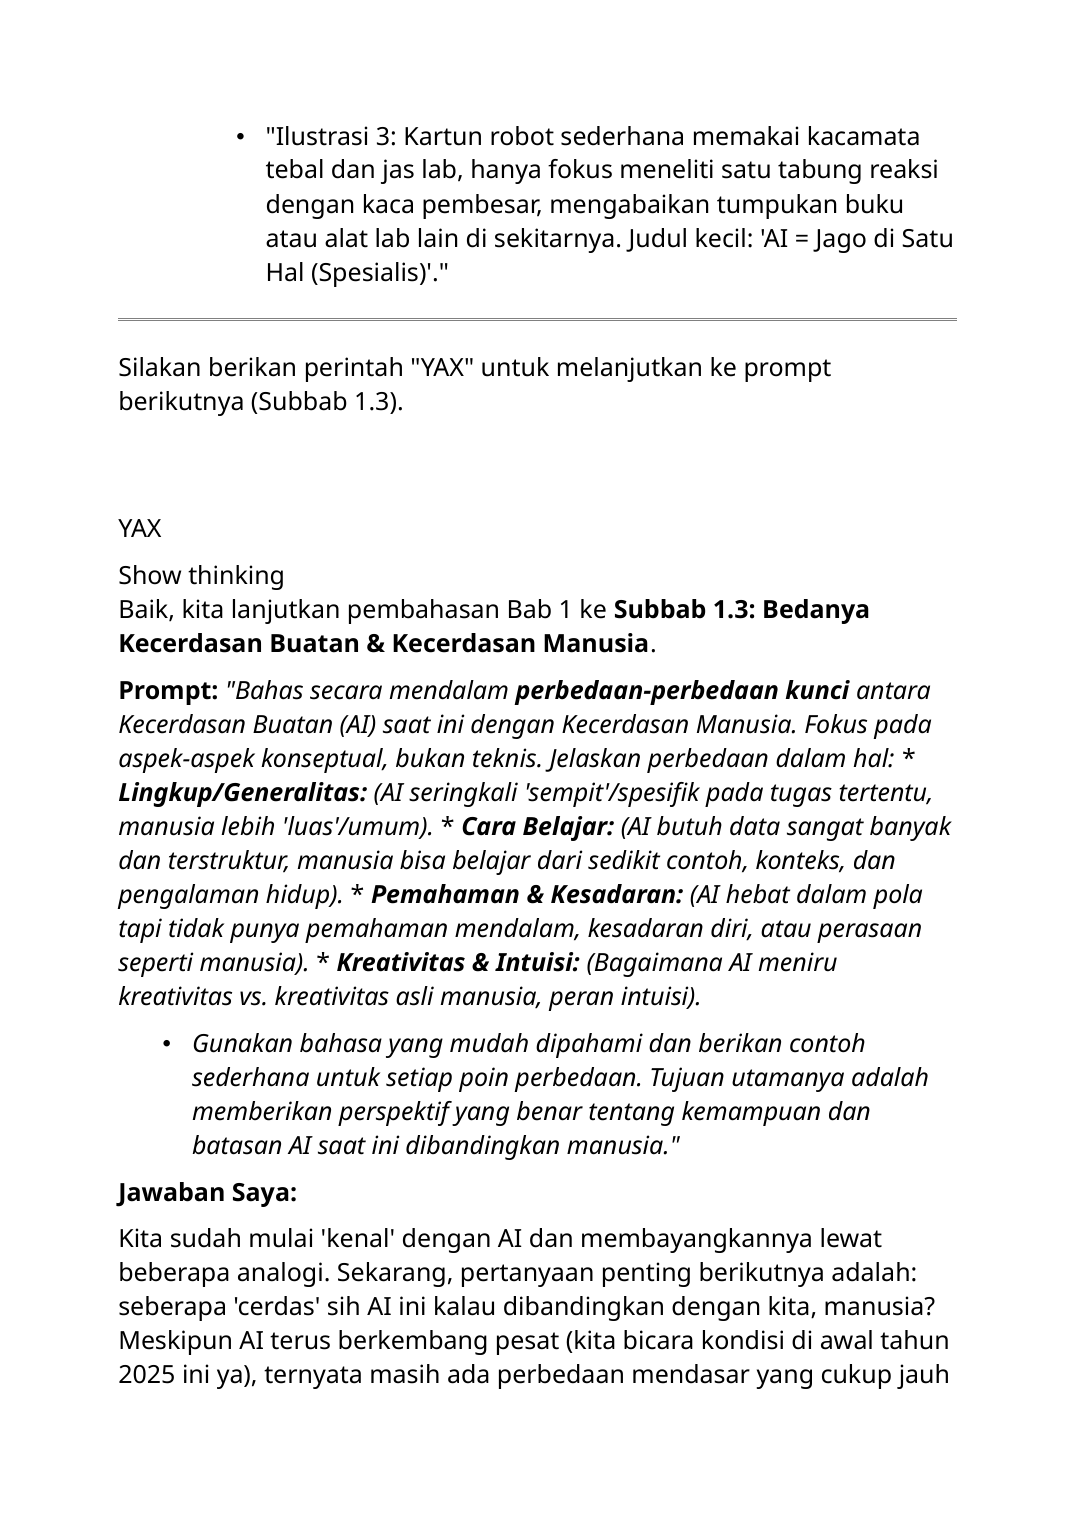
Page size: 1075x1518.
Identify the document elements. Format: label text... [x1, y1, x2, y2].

text Kita sudah mulai 'kenal' dengan AI dan membayangkannya lewat beberapa analogi. Sekarang, pertanyaan penting berikutnya adalah: seberapa 'cerdas' sih AI ini kalau dibandingkan dengan kita, manusia? Meskipun AI terus berkembang pesat (kita bicara kondisi di awal tahun 2025 ini ya), ternyata masih ada perbedaan mendasar yang cukup jauh [118, 1221, 957, 1391]
text YAX [118, 511, 957, 545]
text Baik, kita lanjutkan pembahasan Bab 1 ke Subbab 1.3: Bedanya Kecerdasan Buatan & Kecerdasan Manusia. [118, 592, 957, 660]
text Show thinking [118, 558, 957, 592]
text Prompt: "Bahas secara mendalam perbedaan-perbedaan kunci antara Kecerdasan Buatan (AI) saat ini dengan Kecerdasan Manusia. Fokus pada aspek-aspek konseptual, bukan teknis. Jelaskan perbedaan dalam hal: * Lingkup/Generalitas: (AI seringkali 'sempit'/spesifik pada tugas tertentu, manusia lebih 'luas'/umum). * Cara Belajar: (AI butuh data sangat banyak dan terstruktur, manusia bisa belajar dari sedikit contoh, konteks, dan pengalaman hidup). * Pemahaman & Kesadaran: (AI hebat dalam pola tapi tidak punya pemahaman mendalam, kesadaran diri, atau perasaan seperti manusia). * Kreativitas & Intuisi: (Bagaimana AI meniru kreativitas vs. kreativitas asli manusia, peran intuisi). [118, 672, 957, 1013]
text Jawaban Saya: [118, 1174, 957, 1208]
list Gunakan bahasa yang mudah dipahami dan berikan contoh sederhana untuk setiap poin perbedaan. Tujuan utamanya adalah memberikan perspektif yang benar tentang kemampuan dan batasan AI saat ini dibandingkan manusia." [162, 1025, 957, 1162]
text Silakan berikan perintah "YAX" untuk melanjutkan ke prompt berikutnya (Subbab 1.3). [118, 350, 957, 418]
list "Ilustrasi 3: Kartun robot sederhana memakai kacamata tebal dan jas lab, hanya fokus meneliti satu tabung reaksi dengan kaca pembesar, mengabaikan tumpukan buku atau alat lab lain di sekitarnya. Judul kecil: 'AI = Jago di Satu Hal (Spesialis)'." [236, 118, 957, 288]
